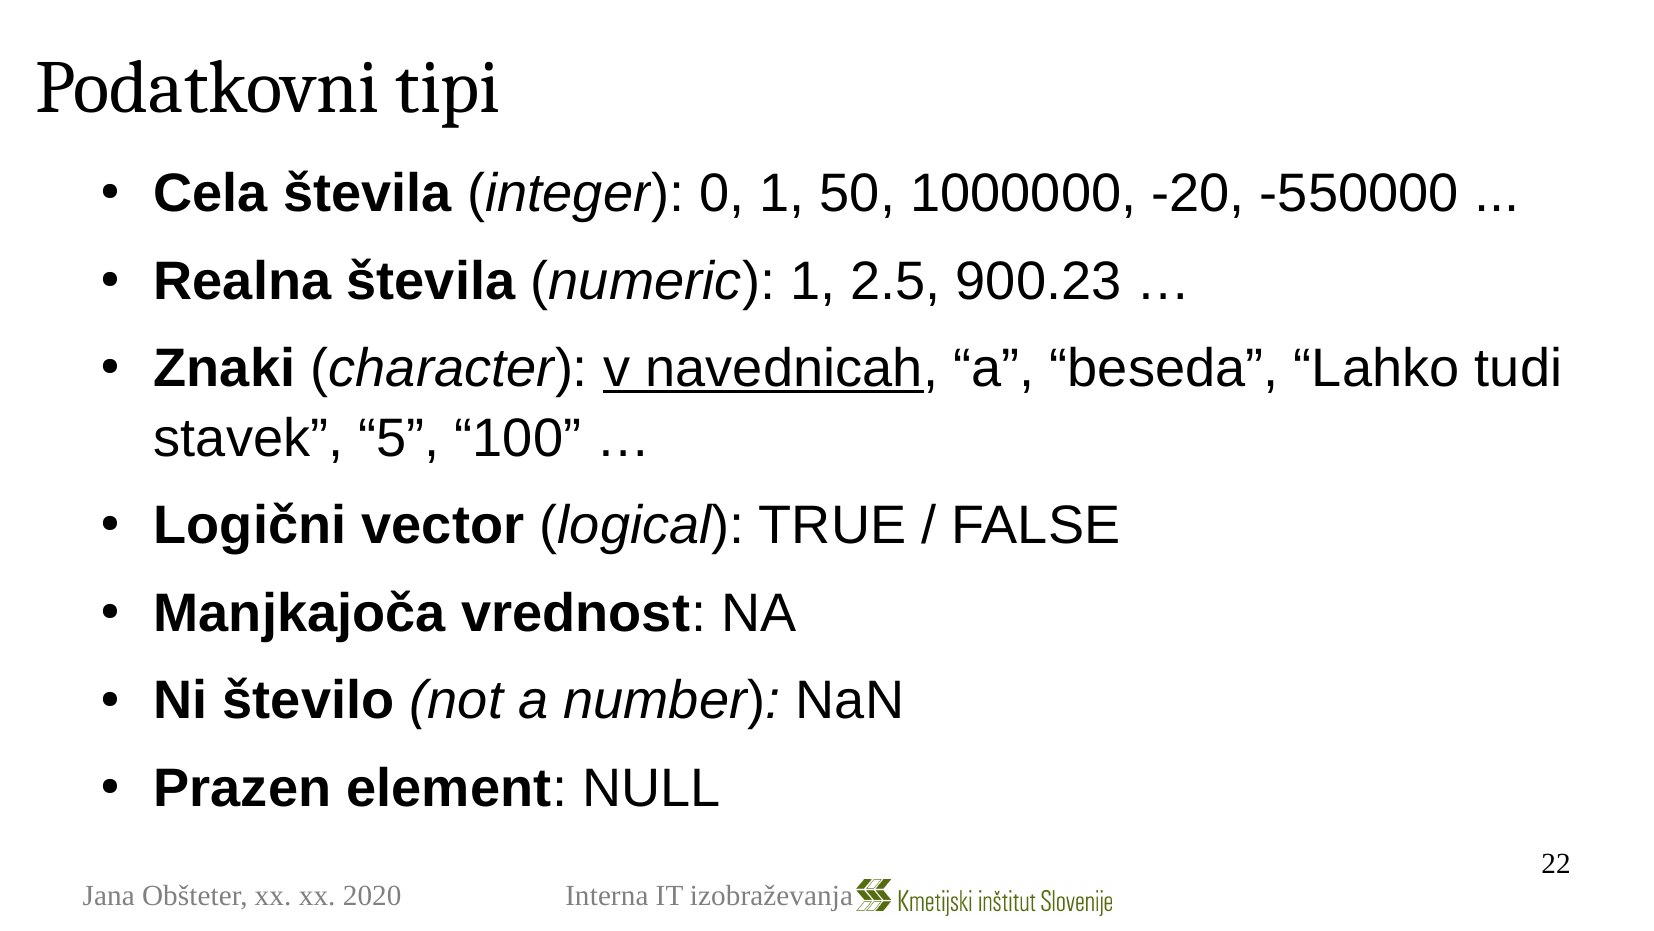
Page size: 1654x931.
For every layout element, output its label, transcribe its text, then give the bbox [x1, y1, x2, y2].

picture [856, 879, 1112, 916]
title Podatkovni tipi [35, 21, 1524, 154]
list Cela števila (integer): 0, 1, 50, 1000000, -20, -550000 ... Realna števila (numeric): 1, 2.5, 900.23 … Znaki (character): v navednicah, “a”, “beseda”, “Lahko tudi stavek”, “5”, “100” … Logični vector (logical): TRUE / FALSE Manjkajoča vrednost: NA Ni število (not a number): NaN Prazen element: NULL [82, 153, 1571, 837]
